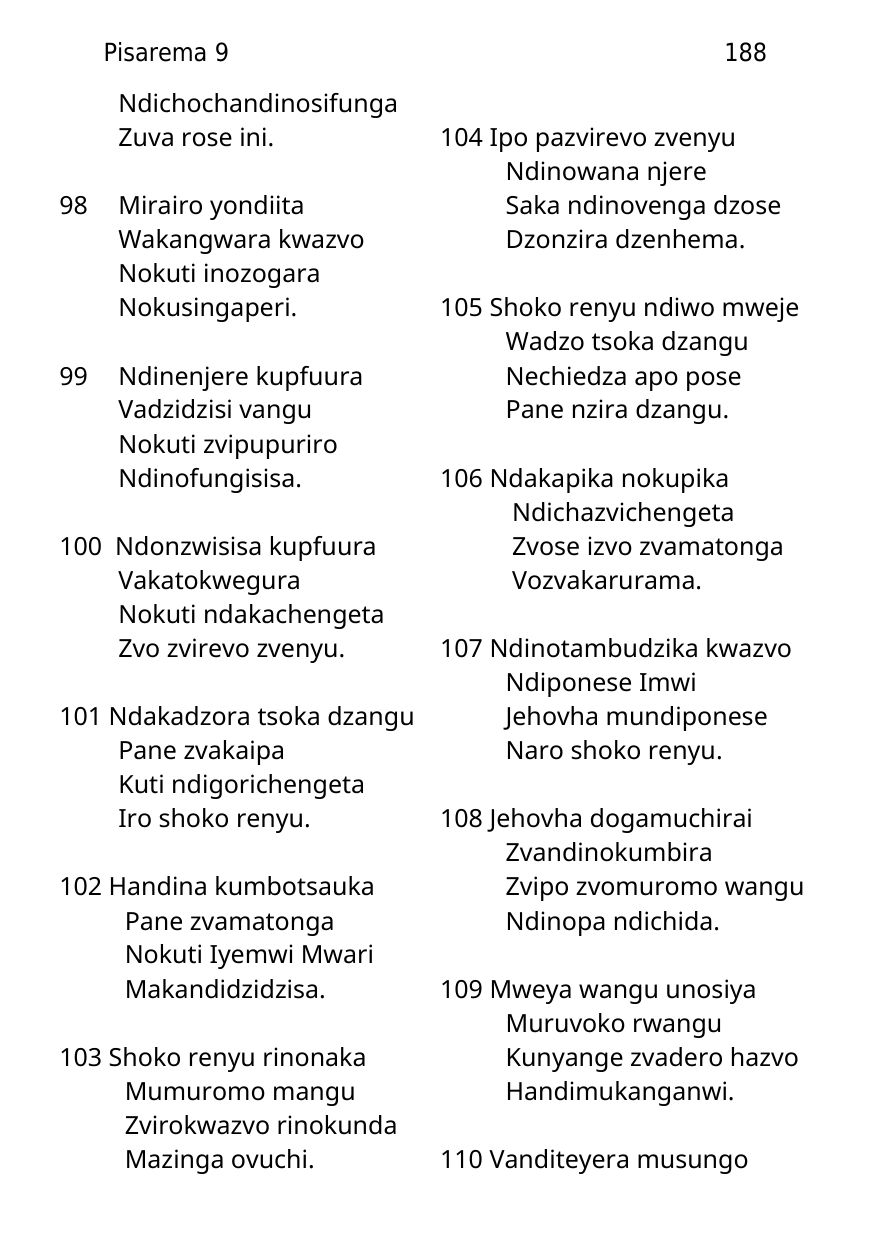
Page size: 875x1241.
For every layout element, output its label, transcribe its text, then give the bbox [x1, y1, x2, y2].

text Dzonzira dzenhema. [440, 222, 815, 256]
text Pane zvakaipa [59, 733, 434, 767]
text Ndiponese Imwi [440, 665, 815, 699]
text Vozvakarurama. [440, 562, 815, 597]
text Zvandinokumbira [440, 835, 815, 869]
text Zvirokwazvo rinokunda [59, 1107, 434, 1142]
text Zvo zvirevo zvenyu. [59, 631, 434, 665]
text Mumuromo mangu [59, 1073, 434, 1107]
text Vakatokwegura [59, 562, 434, 597]
text Nokuti Iyemwi Mwari [59, 937, 434, 971]
text 106 Ndakapika nokupika [440, 460, 815, 494]
text Nokuti ndakachengeta [59, 597, 434, 631]
text 110 Vanditeyera musungo [440, 1142, 815, 1176]
text Naro shoko renyu. [440, 733, 815, 767]
text 108 Jehovha dogamuchirai [440, 801, 815, 835]
text Nechiedza apo pose [440, 358, 815, 392]
text Ndichochandinosifunga [59, 86, 434, 120]
text Saka ndinovenga dzose [440, 188, 815, 222]
text Wakangwara kwazvo [59, 222, 434, 256]
text Kuti ndigorichengeta [59, 767, 434, 801]
text Kunyange zvadero hazvo [440, 1039, 815, 1073]
text Nokusingaperi. [59, 290, 434, 324]
text Handimukanganwi. [440, 1073, 815, 1107]
text 98 Mirairo yondiita [59, 188, 434, 222]
text 104 Ipo pazvirevo zvenyu [440, 120, 815, 154]
text Ndichazvichengeta [440, 494, 815, 528]
text Mazinga ovuchi. [59, 1142, 434, 1176]
text Zvose izvo zvamatonga [440, 528, 815, 562]
text Wadzo tsoka dzangu [440, 324, 815, 358]
text Pane zvamatonga [59, 903, 434, 937]
text 107 Ndinotambudzika kwazvo [440, 631, 815, 665]
text 102 Handina kumbotsauka [59, 869, 434, 903]
text Zvipo zvomuromo wangu [440, 869, 815, 903]
text 103 Shoko renyu rinonaka [59, 1039, 434, 1073]
text Ndinowana njere [440, 154, 815, 188]
text Zuva rose ini. [59, 120, 434, 154]
text 105 Shoko renyu ndiwo mweje [440, 290, 815, 324]
text 100 Ndonzwisisa kupfuura [59, 528, 434, 562]
text Ndinofungisisa. [59, 460, 434, 494]
text Vadzidzisi vangu [59, 392, 434, 426]
text Muruvoko rwangu [440, 1005, 815, 1039]
text Jehovha mundiponese [440, 699, 815, 733]
text 99 Ndinenjere kupfuura [59, 358, 434, 392]
text Iro shoko renyu. [59, 801, 434, 835]
text Pane nzira dzangu. [440, 392, 815, 426]
text 109 Mweya wangu unosiya [440, 971, 815, 1005]
text Nokuti inozogara [59, 256, 434, 290]
text Makandidzidzisa. [59, 971, 434, 1005]
text Nokuti zvipupuriro [59, 426, 434, 460]
text Ndinopa ndichida. [440, 903, 815, 937]
text 101 Ndakadzora tsoka dzangu [59, 699, 434, 733]
